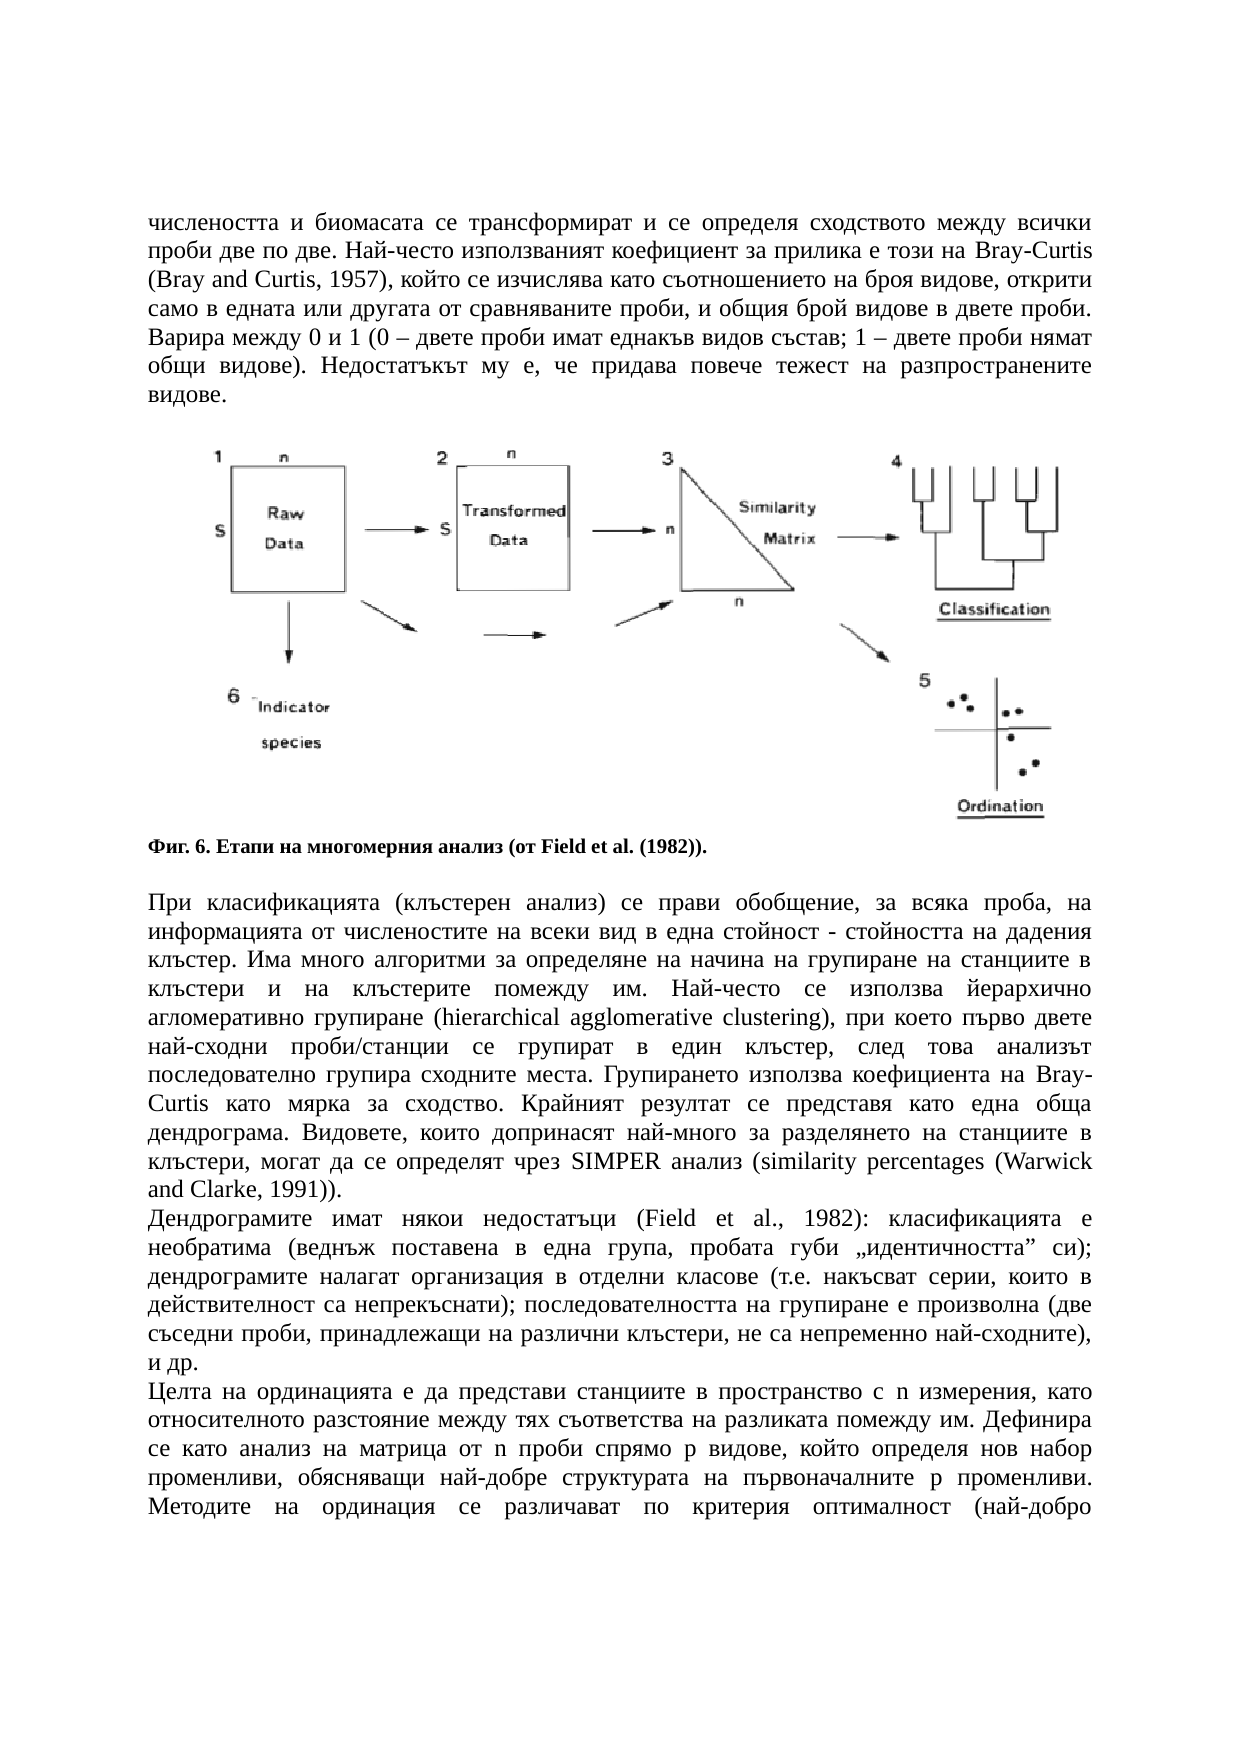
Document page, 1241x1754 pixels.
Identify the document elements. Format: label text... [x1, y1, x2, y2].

text Целта на ординацията е да представи станциите в пространство с n измерения, като относителното разстояние между тях съответства на разликата помежду им. Дефинира се като анализ на матрица от n проби спрямо p видове, който определя нов набор променливи, обясняващи най-добре структурата на първоначалните p променливи. Методите на ординация се различават по критерия оптималност (най-добро [148, 1376, 1093, 1519]
text При класификацията (клъстерен анализ) се прави обобщение, за всяка проба, на информацията от численостите на всеки вид в една стойност - стойността на дадения клъстер. Има много алгоритми за определяне на начина на групиране на станциите в клъстери и на клъстерите помежду им. Най-често се използва йерархично агломеративно групиране (hierarchical agglomerative clustering), при което първо двете най-сходни проби/станции се групират в един клъстер, след това анализът последователно групира сходните места. Групирането използва коефициента на Bray-Curtis като мярка за сходство. Крайният резултат се представя като една обща дендрограма. Видовете, които допринасят най-много за разделянето на станциите в клъстери, могат да се определят чрез SIMPER анализ (similarity percentages (Warwick and Clarke, 1991)). [148, 887, 1093, 1203]
picture [147, 420, 1093, 835]
text числеността и биомасата се трансформират и се определя сходството между всички проби две по две. Най-често използваният коефициент за прилика е този на Bray-Curtis (Bray and Curtis, 1957), който се изчислява като съотношението на броя видове, открити само в едната или другата от сравняваните проби, и общия брой видове в двете проби. Варира между 0 и 1 (0 – двете проби имат еднакъв видов състав; 1 – двете проби нямат общи видове). Недостатъкът му е, че придава повече тежест на разпространените видове. [148, 207, 1093, 408]
text Фиг. 6. Етапи на многомерния анализ (от Field et al. (1982)). [148, 835, 1093, 858]
text Дендрограмите имат някои недостатъци (Field et al., 1982): класификацията е необратима (веднъж поставена в една група, пробата губи „идентичността” си); дендрограмите налагат организация в отделни класове (т.е. накъсват серии, които в действителност са непрекъснати); последователността на групиране е произволна (две съседни проби, принадлежащи на различни клъстери, не са непременно най-сходните), и др. [148, 1203, 1093, 1376]
